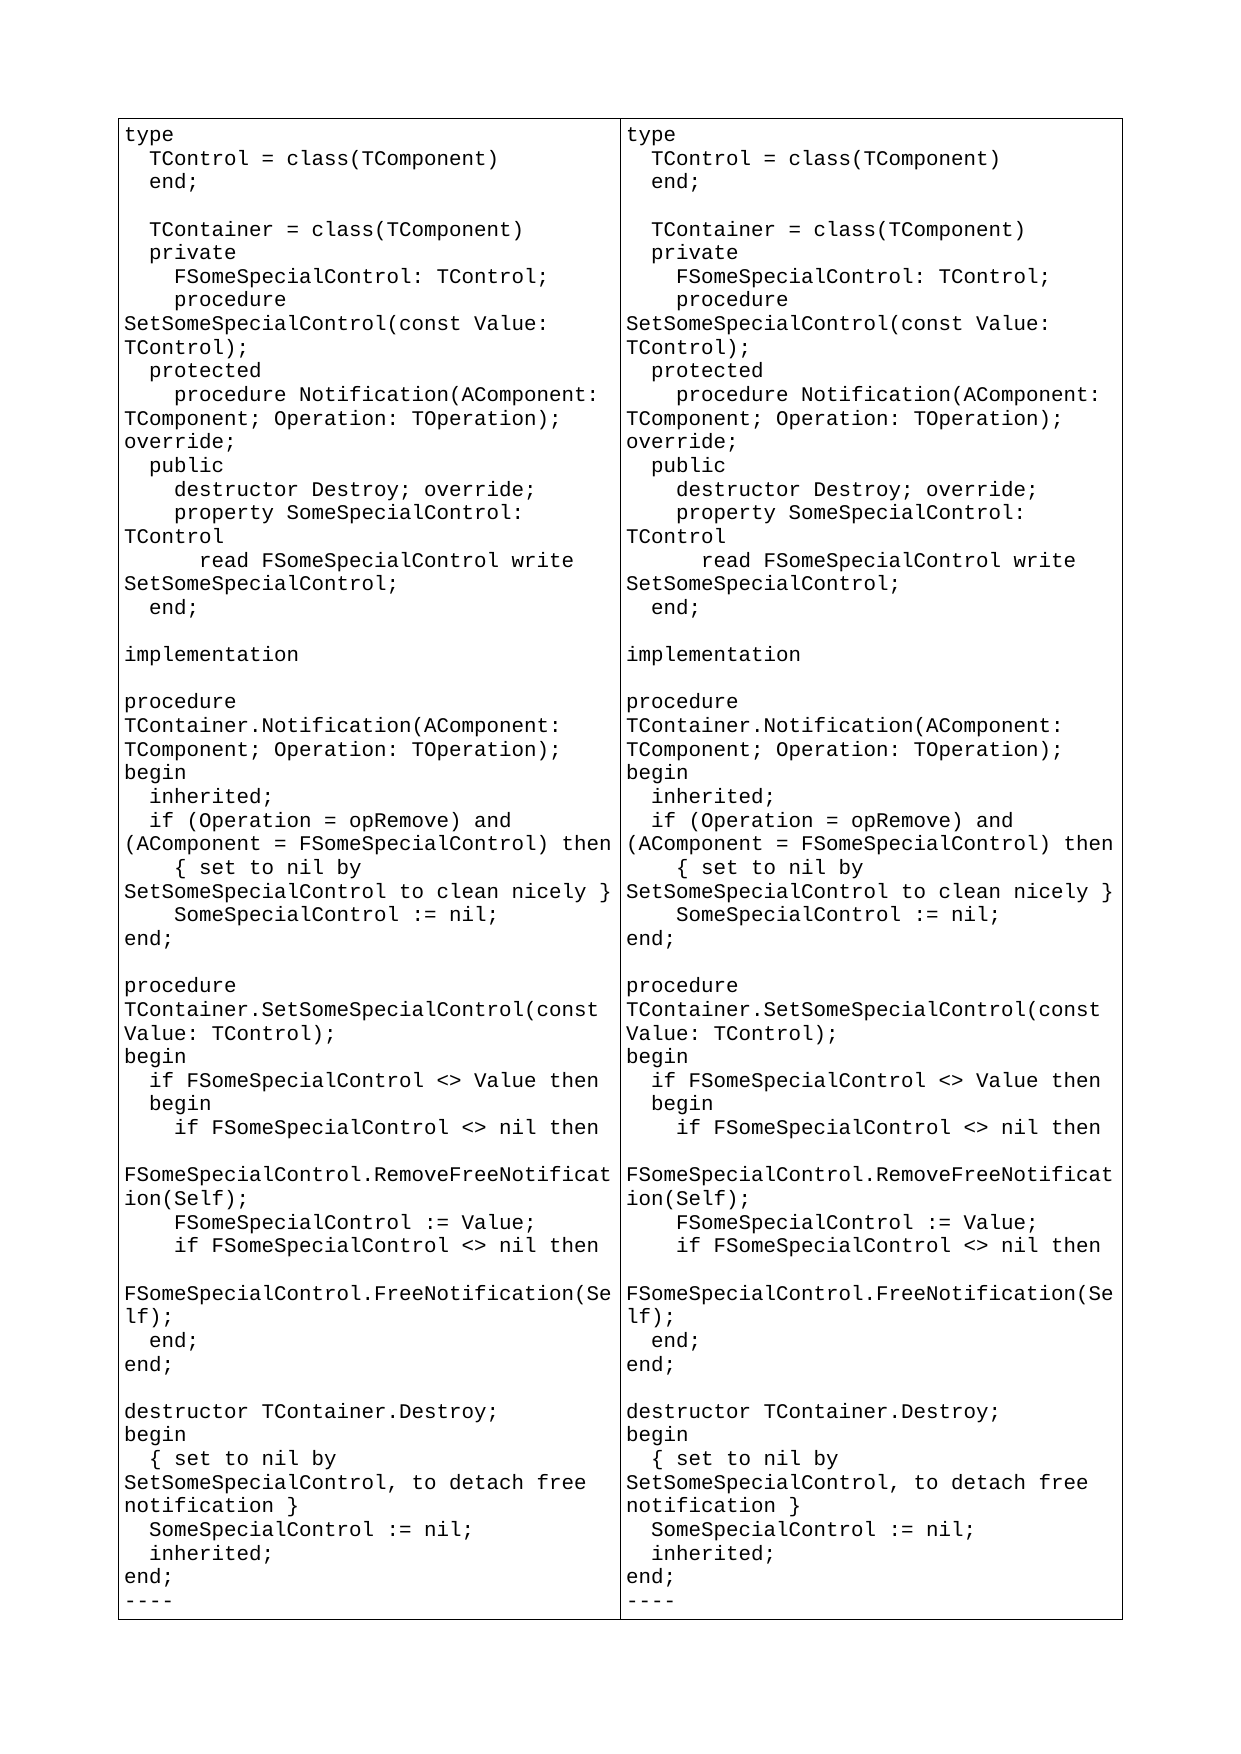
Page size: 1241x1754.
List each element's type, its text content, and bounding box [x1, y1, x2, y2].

table_cell ---- type TControl = class(TComponent) end; TContainer = class(TComponent) private FSomeSpecialControl: TControl; procedure SetSomeSpecialControl(const Value: TControl); protected procedure Notification(AComponent: TComponent; Operation: TOperation); override; public destructor Destroy; override; property SomeSpecialControl: TControl read FSomeSpecialControl write SetSomeSpecialControl; end; implementation procedure TContainer.Notification(AComponent: TComponent; Operation: TOperation); begin inherited; if (Operation = opRemove) and (AComponent = FSomeSpecialControl) then { set to nil by SetSomeSpecialControl to clean nicely } SomeSpecialControl := nil; end; procedure TContainer.SetSomeSpecialControl(const Value: TControl); begin if FSomeSpecialControl <> Value then begin if FSomeSpecialControl <> nil then FSomeSpecialControl.RemoveFreeNotification(Self); FSomeSpecialControl := Value; if FSomeSpecialControl <> nil then FSomeSpecialControl.FreeNotification(Self); end; end; destructor TContainer.Destroy; begin { set to nil by SetSomeSpecialControl, to detach free notification } SomeSpecialControl := nil; inherited; end; ---- [119, 119, 620, 1619]
table_cell ---- type TControl = class(TComponent) end; TContainer = class(TComponent) private FSomeSpecialControl: TControl; procedure SetSomeSpecialControl(const Value: TControl); protected procedure Notification(AComponent: TComponent; Operation: TOperation); override; public destructor Destroy; override; property SomeSpecialControl: TControl read FSomeSpecialControl write SetSomeSpecialControl; end; implementation procedure TContainer.Notification(AComponent: TComponent; Operation: TOperation); begin inherited; if (Operation = opRemove) and (AComponent = FSomeSpecialControl) then { set to nil by SetSomeSpecialControl to clean nicely } SomeSpecialControl := nil; end; procedure TContainer.SetSomeSpecialControl(const Value: TControl); begin if FSomeSpecialControl <> Value then begin if FSomeSpecialControl <> nil then FSomeSpecialControl.RemoveFreeNotification(Self); FSomeSpecialControl := Value; if FSomeSpecialControl <> nil then FSomeSpecialControl.FreeNotification(Self); end; end; destructor TContainer.Destroy; begin { set to nil by SetSomeSpecialControl, to detach free notification } SomeSpecialControl := nil; inherited; end; ---- [621, 119, 1122, 1619]
